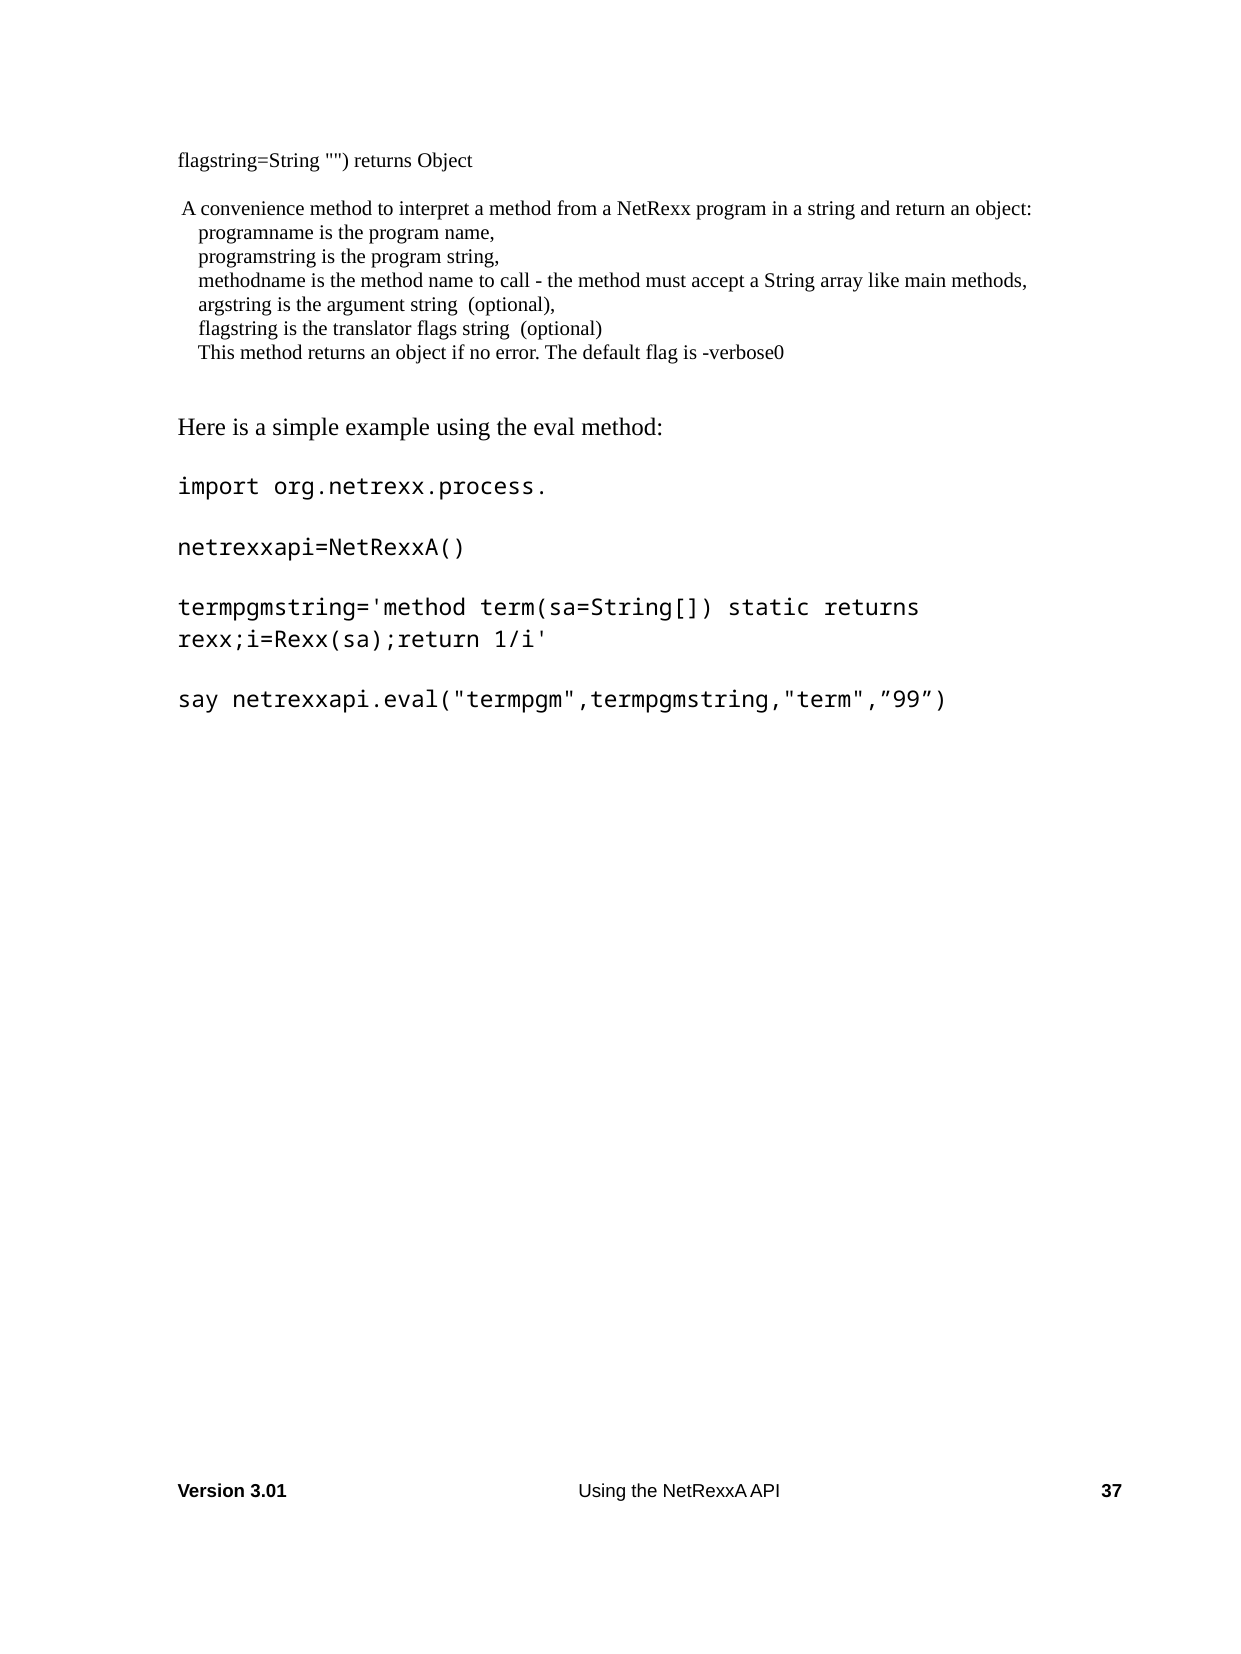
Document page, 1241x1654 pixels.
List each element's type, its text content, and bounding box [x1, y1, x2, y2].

text methodname is the method name to call - the method must accept a String array like main methods, [177, 268, 1122, 292]
text termpgmstring='method term(sa=String[]) static returns rexx;i=Rexx(sa);return 1/i' [177, 591, 1122, 654]
text A convenience method to interpret a method from a NetRexx program in a string and return an object: [177, 196, 1122, 220]
text programstring is the program string, [177, 244, 1122, 268]
text This method returns an object if no error. The default flag is -verbose0 [177, 340, 1122, 364]
text programname is the program name, [177, 220, 1122, 244]
text import org.netrexx.process. [177, 470, 1122, 501]
text say netrexxapi.eval("termpgm",termpgmstring,"term",”99”) [177, 683, 1122, 714]
text flagstring=String "") returns Object [177, 148, 1122, 172]
text Here is a simple example using the eval method: [177, 412, 1122, 441]
text netrexxapi=NetRexxA() [177, 531, 1122, 562]
text argstring is the argument string (optional), [177, 292, 1122, 316]
text flagstring is the translator flags string (optional) [177, 316, 1122, 340]
